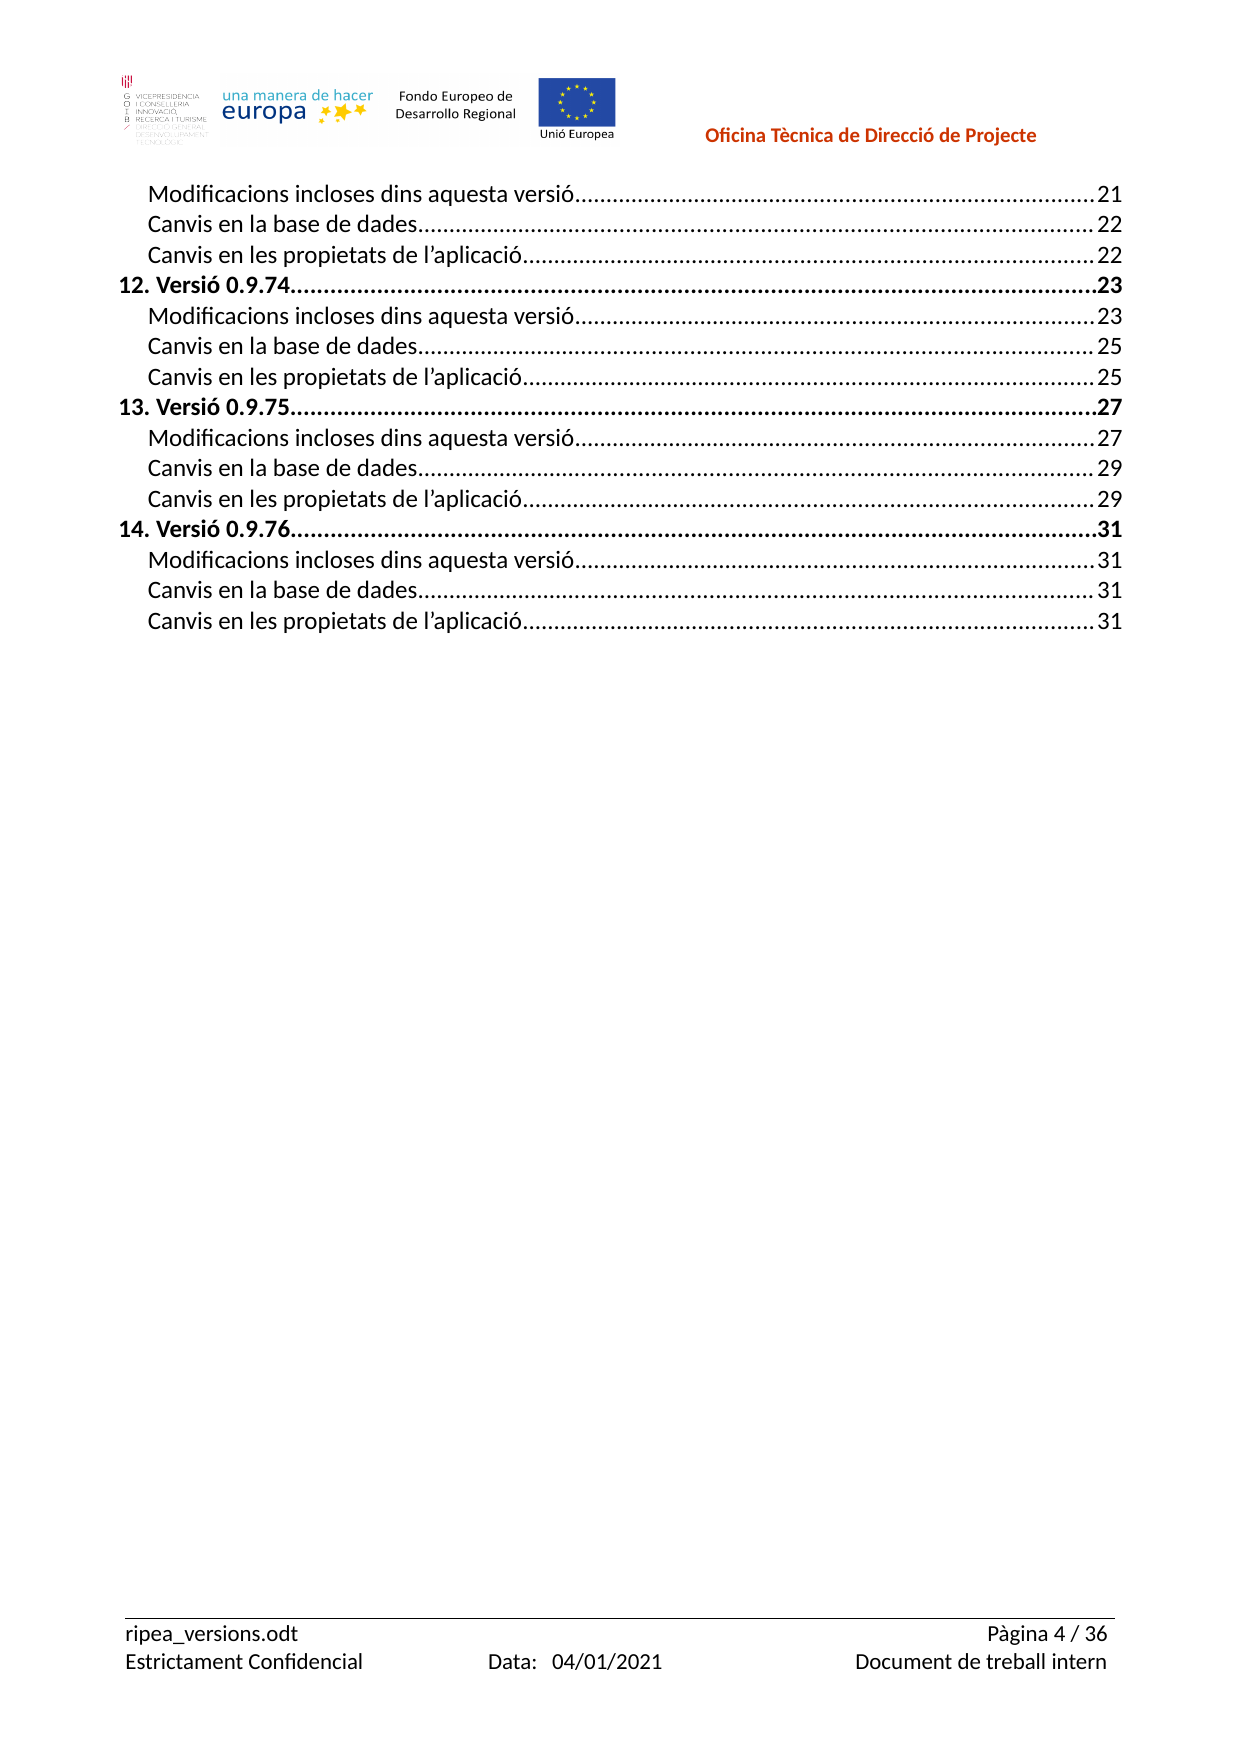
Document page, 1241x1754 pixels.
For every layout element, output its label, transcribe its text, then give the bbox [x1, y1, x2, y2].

picture [219, 73, 621, 147]
text 13. Versió 0.9.75 27 [118, 391, 1122, 422]
text Canvis en les propietats de l’aplicació 25 [148, 361, 1122, 391]
text 12. Versió 0.9.74 23 [118, 269, 1122, 300]
text Canvis en les propietats de l’aplicació 22 [148, 239, 1122, 269]
text Canvis en la base de dades 31 [148, 574, 1122, 605]
text Modificacions incloses dins aquesta versió 27 [148, 422, 1122, 452]
picture [118, 73, 213, 147]
text Canvis en la base de dades 25 [148, 330, 1122, 361]
text Canvis en les propietats de l’aplicació 29 [148, 483, 1122, 513]
text Modificacions incloses dins aquesta versió 31 [148, 544, 1122, 574]
text Canvis en la base de dades 29 [148, 452, 1122, 483]
text Canvis en la base de dades 22 [148, 208, 1122, 239]
text Modificacions incloses dins aquesta versió 23 [148, 300, 1122, 330]
text 14. Versió 0.9.76 31 [118, 513, 1122, 544]
text Modificacions incloses dins aquesta versió 21 [148, 178, 1122, 208]
text Canvis en les propietats de l’aplicació 31 [148, 605, 1122, 636]
